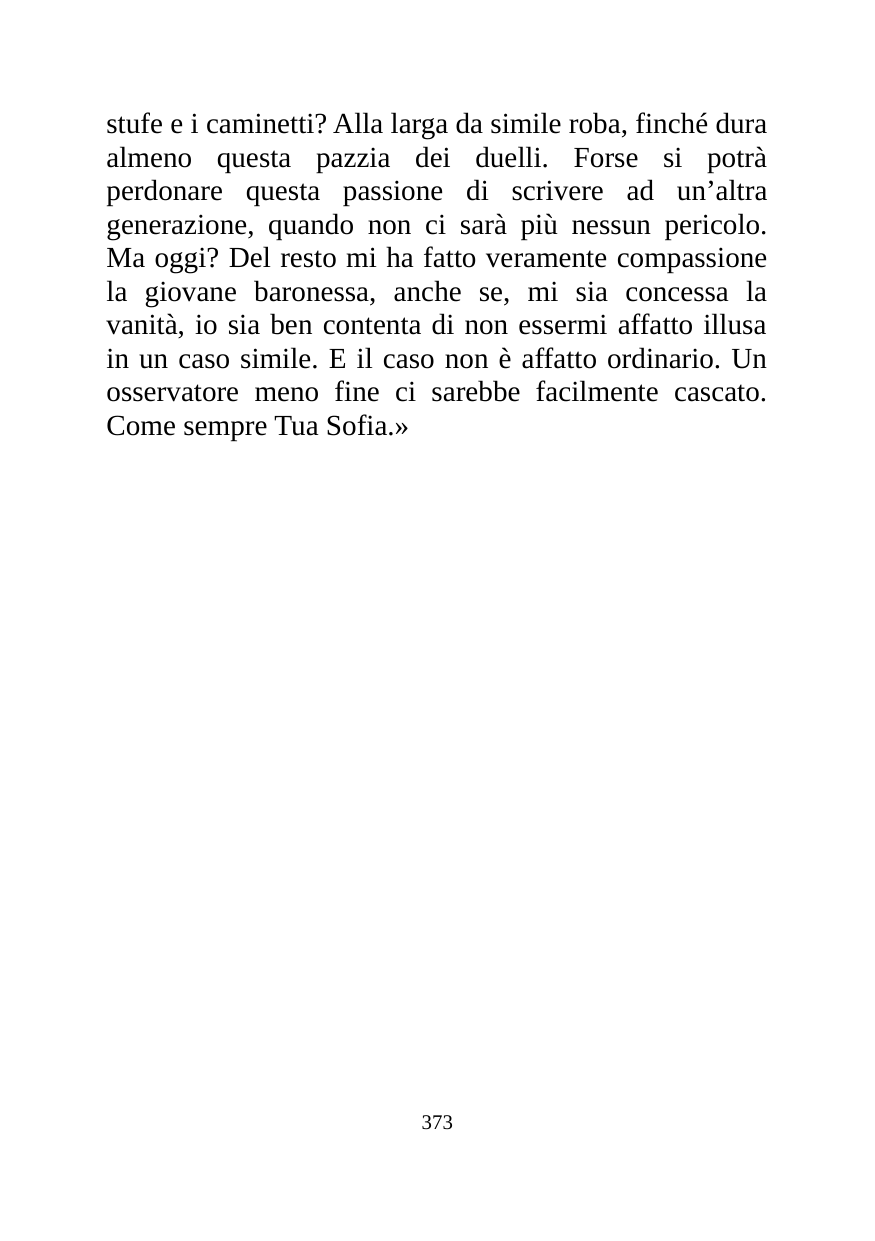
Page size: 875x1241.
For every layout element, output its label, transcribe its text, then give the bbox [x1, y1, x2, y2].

text stufe e i caminetti? Alla larga da simile roba, finché dura almeno questa pazzia dei duelli. Forse si potrà perdonare questa passione di scrivere ad un’altra generazione, quando non ci sarà più nessun pericolo. Ma oggi? Del resto mi ha fatto veramente compassione la giovane baronessa, anche se, mi sia concessa la vanità, io sia ben contenta di non essermi affatto illusa in un caso simile. E il caso non è affatto ordinario. Un osservatore meno fine ci sarebbe facilmente cascato. Come sempre Tua Sofia.» [106, 106, 768, 442]
